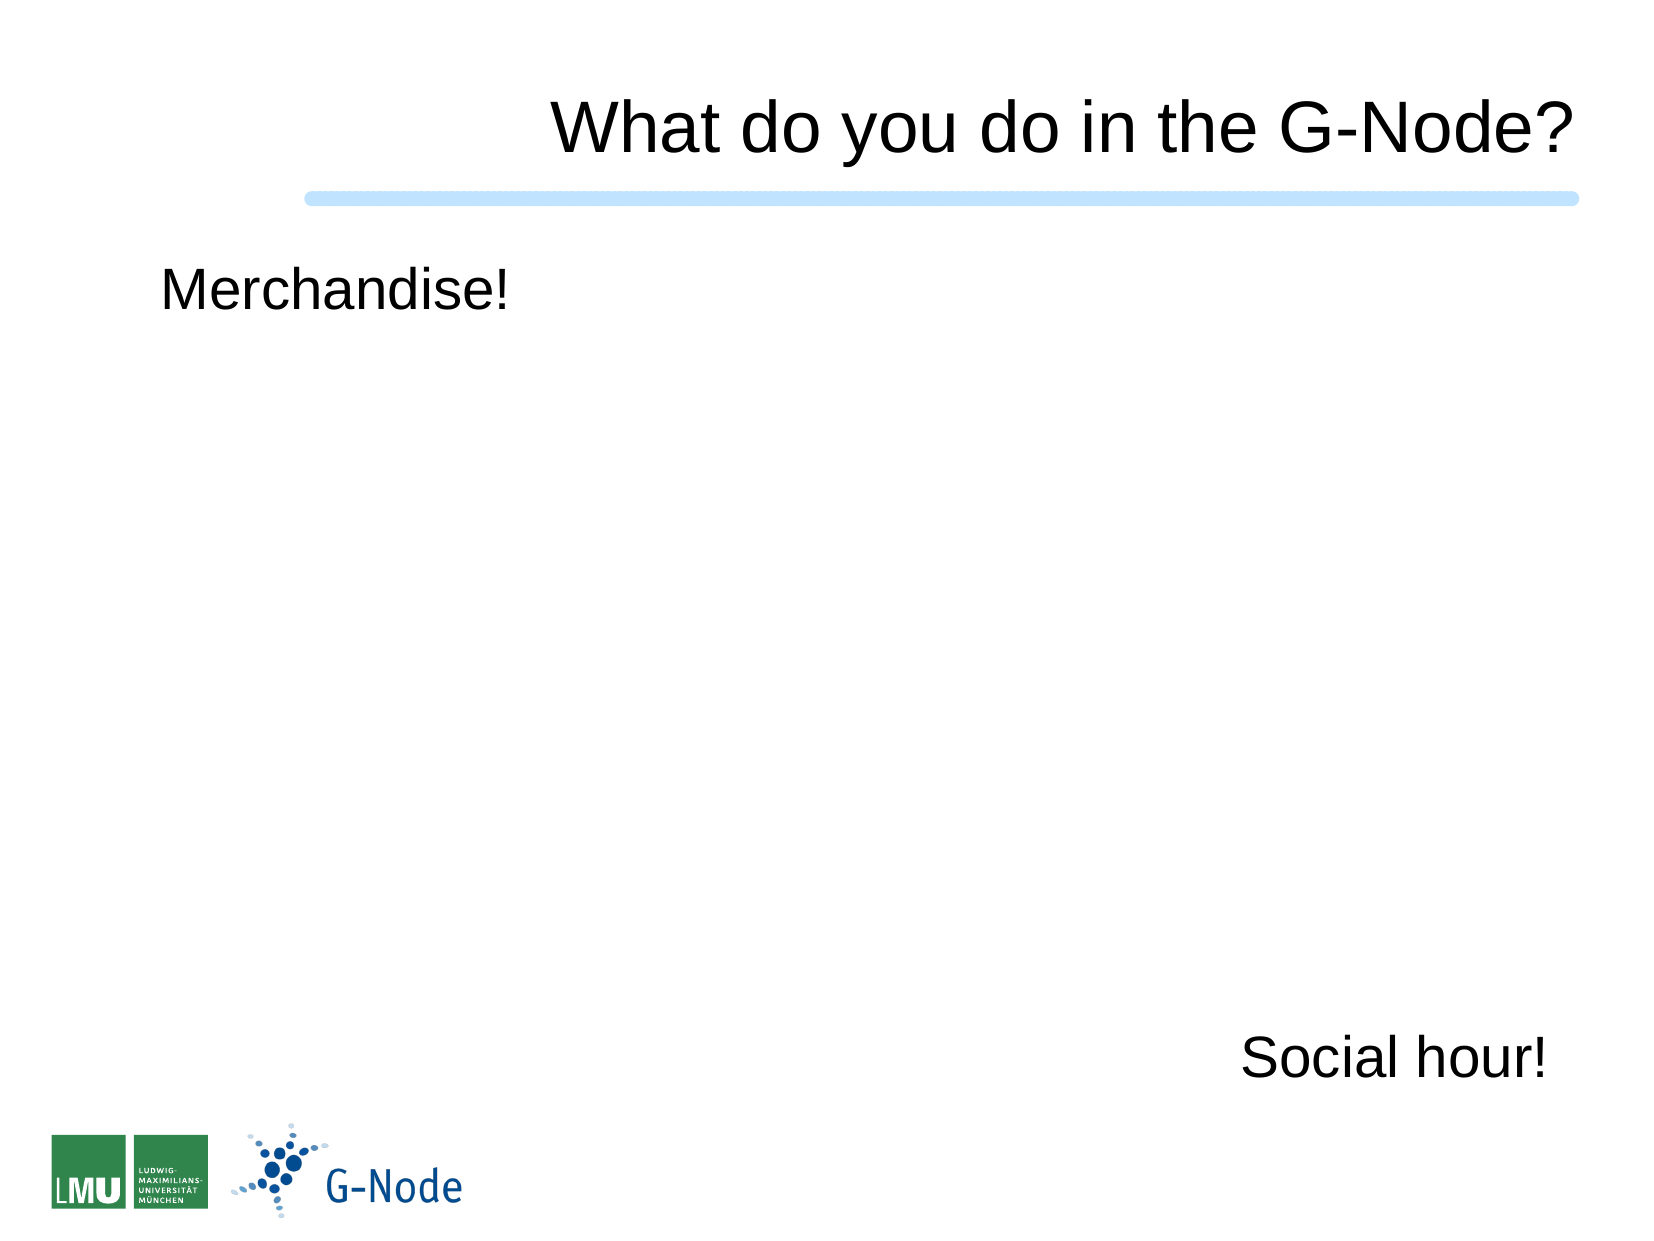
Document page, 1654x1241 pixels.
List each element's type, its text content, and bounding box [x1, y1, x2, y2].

list Social hour! [1170, 1024, 1591, 1098]
picture [230, 1123, 467, 1219]
list Merchandise! [90, 257, 661, 331]
text_box What do you do in the G-Node? [87, 30, 1576, 226]
